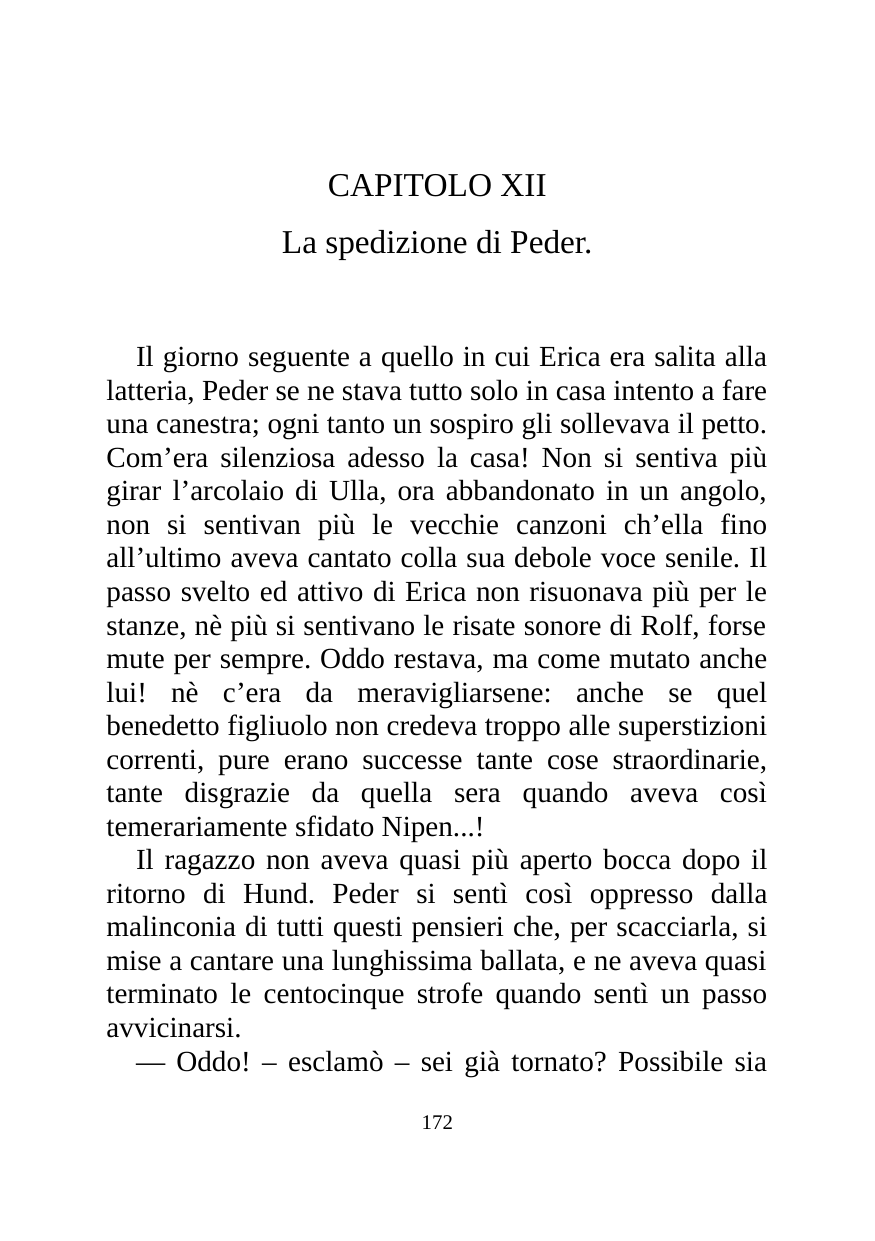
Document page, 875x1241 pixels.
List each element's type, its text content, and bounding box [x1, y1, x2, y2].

text Il giorno seguente a quello in cui Erica era salita alla latteria, Peder se ne stava tutto solo in casa intento a fare una canestra; ogni tanto un sospiro gli sollevava il petto. Com’era silenziosa adesso la casa! Non si sentiva più girar l’arcolaio di Ulla, ora abbandonato in un angolo, non si sentivan più le vecchie canzoni ch’ella fino all’ultimo aveva cantato colla sua debole voce senile. Il passo svelto ed attivo di Erica non risuonava più per le stanze, nè più si sentivano le risate sonore di Rolf, forse mute per sempre. Oddo restava, ma come mutato anche lui! nè c’era da meravigliarsene: anche se quel benedetto figliuolo non credeva troppo alle superstizioni correnti, pure erano successe tante cose straordinarie, tante disgrazie da quella sera quando aveva così temerariamente sfidato Nipen...! [106, 339, 768, 842]
text — Oddo! – esclamò – sei già tornato? Possibile sia [106, 1044, 768, 1077]
subtitle CAPITOLO XII La spedizione di Peder. [106, 165, 768, 261]
text Il ragazzo non aveva quasi più aperto bocca dopo il ritorno di Hund. Peder si sentì così oppresso dalla malinconia di tutti questi pensieri che, per scacciarla, si mise a cantare una lunghissima ballata, e ne aveva quasi terminato le centocinque strofe quando sentì un passo avvicinarsi. [106, 842, 768, 1044]
